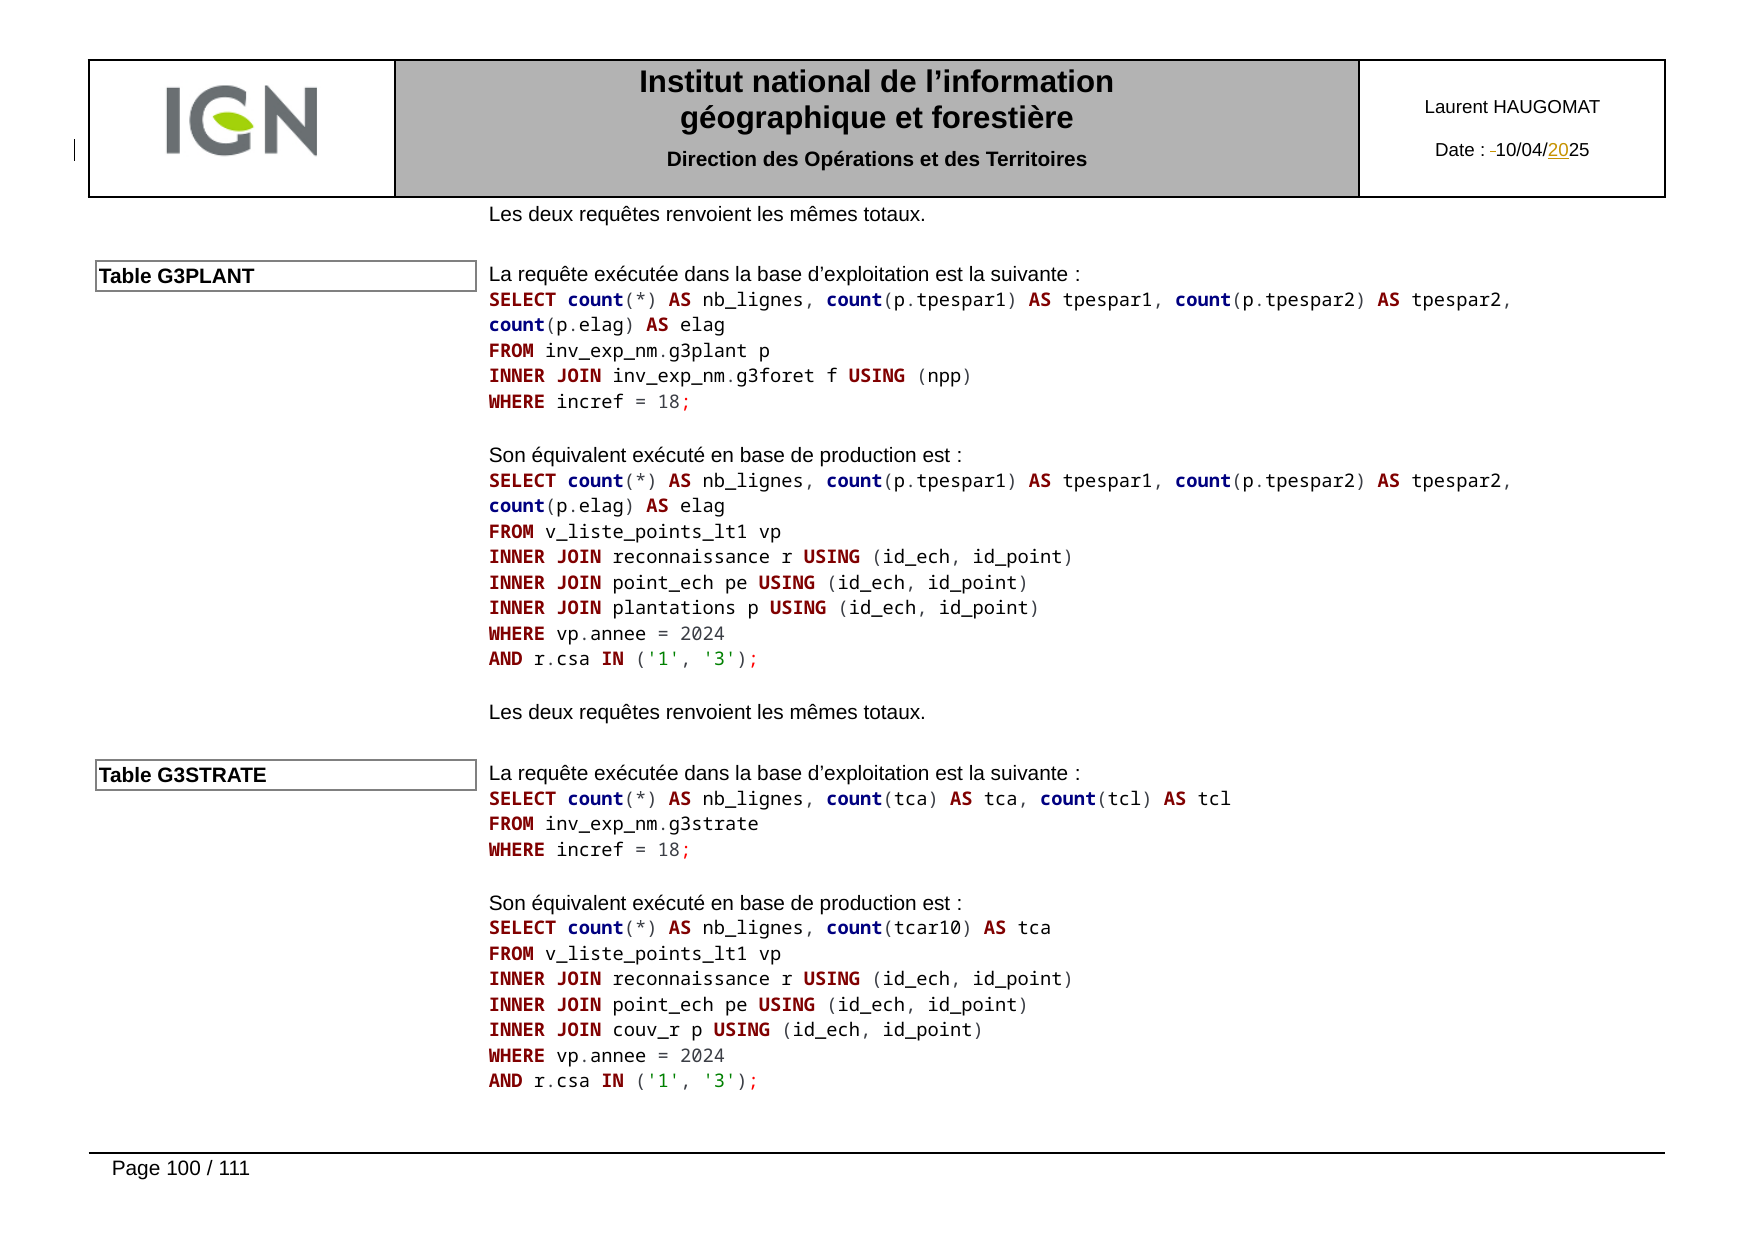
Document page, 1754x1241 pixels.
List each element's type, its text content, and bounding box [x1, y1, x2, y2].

table_cell [89, 198, 483, 259]
table_cell Table G3PLANT [89, 259, 483, 757]
picture [141, 62, 343, 180]
table_cell Table G3STRATE [89, 758, 483, 1125]
table_cell Les deux requêtes renvoient les mêmes totaux. [483, 198, 1665, 259]
table_cell La requête exécutée dans la base d’exploitation est la suivante : SELECT count(*) AS nb_lignes, count(p.tpespar1) AS tpespar1, count(p.tpespar2) AS tpespar2, count(p.elag) AS elag FROM inv_exp_nm.g3plant p INNER JOIN inv_exp_nm.g3foret f USING (npp) WHERE incref = 18; Son équivalent exécuté en base de production est : SELECT count(*) AS nb_lignes, count(p.tpespar1) AS tpespar1, count(p.tpespar2) AS tpespar2, count(p.elag) AS elag FROM v_liste_points_lt1 vp INNER JOIN reconnaissance r USING (id_ech, id_point) INNER JOIN point_ech pe USING (id_ech, id_point) INNER JOIN plantations p USING (id_ech, id_point) WHERE vp.annee = 2024 AND r.csa IN ('1', '3'); Les deux requêtes renvoient les mêmes totaux. [483, 259, 1665, 757]
table_cell La requête exécutée dans la base d’exploitation est la suivante : SELECT count(*) AS nb_lignes, count(tca) AS tca, count(tcl) AS tcl FROM inv_exp_nm.g3strate WHERE incref = 18; Son équivalent exécuté en base de production est : SELECT count(*) AS nb_lignes, count(tcar10) AS tca FROM v_liste_points_lt1 vp INNER JOIN reconnaissance r USING (id_ech, id_point) INNER JOIN point_ech pe USING (id_ech, id_point) INNER JOIN couv_r p USING (id_ech, id_point) WHERE vp.annee = 2024 AND r.csa IN ('1', '3'); [483, 758, 1665, 1125]
